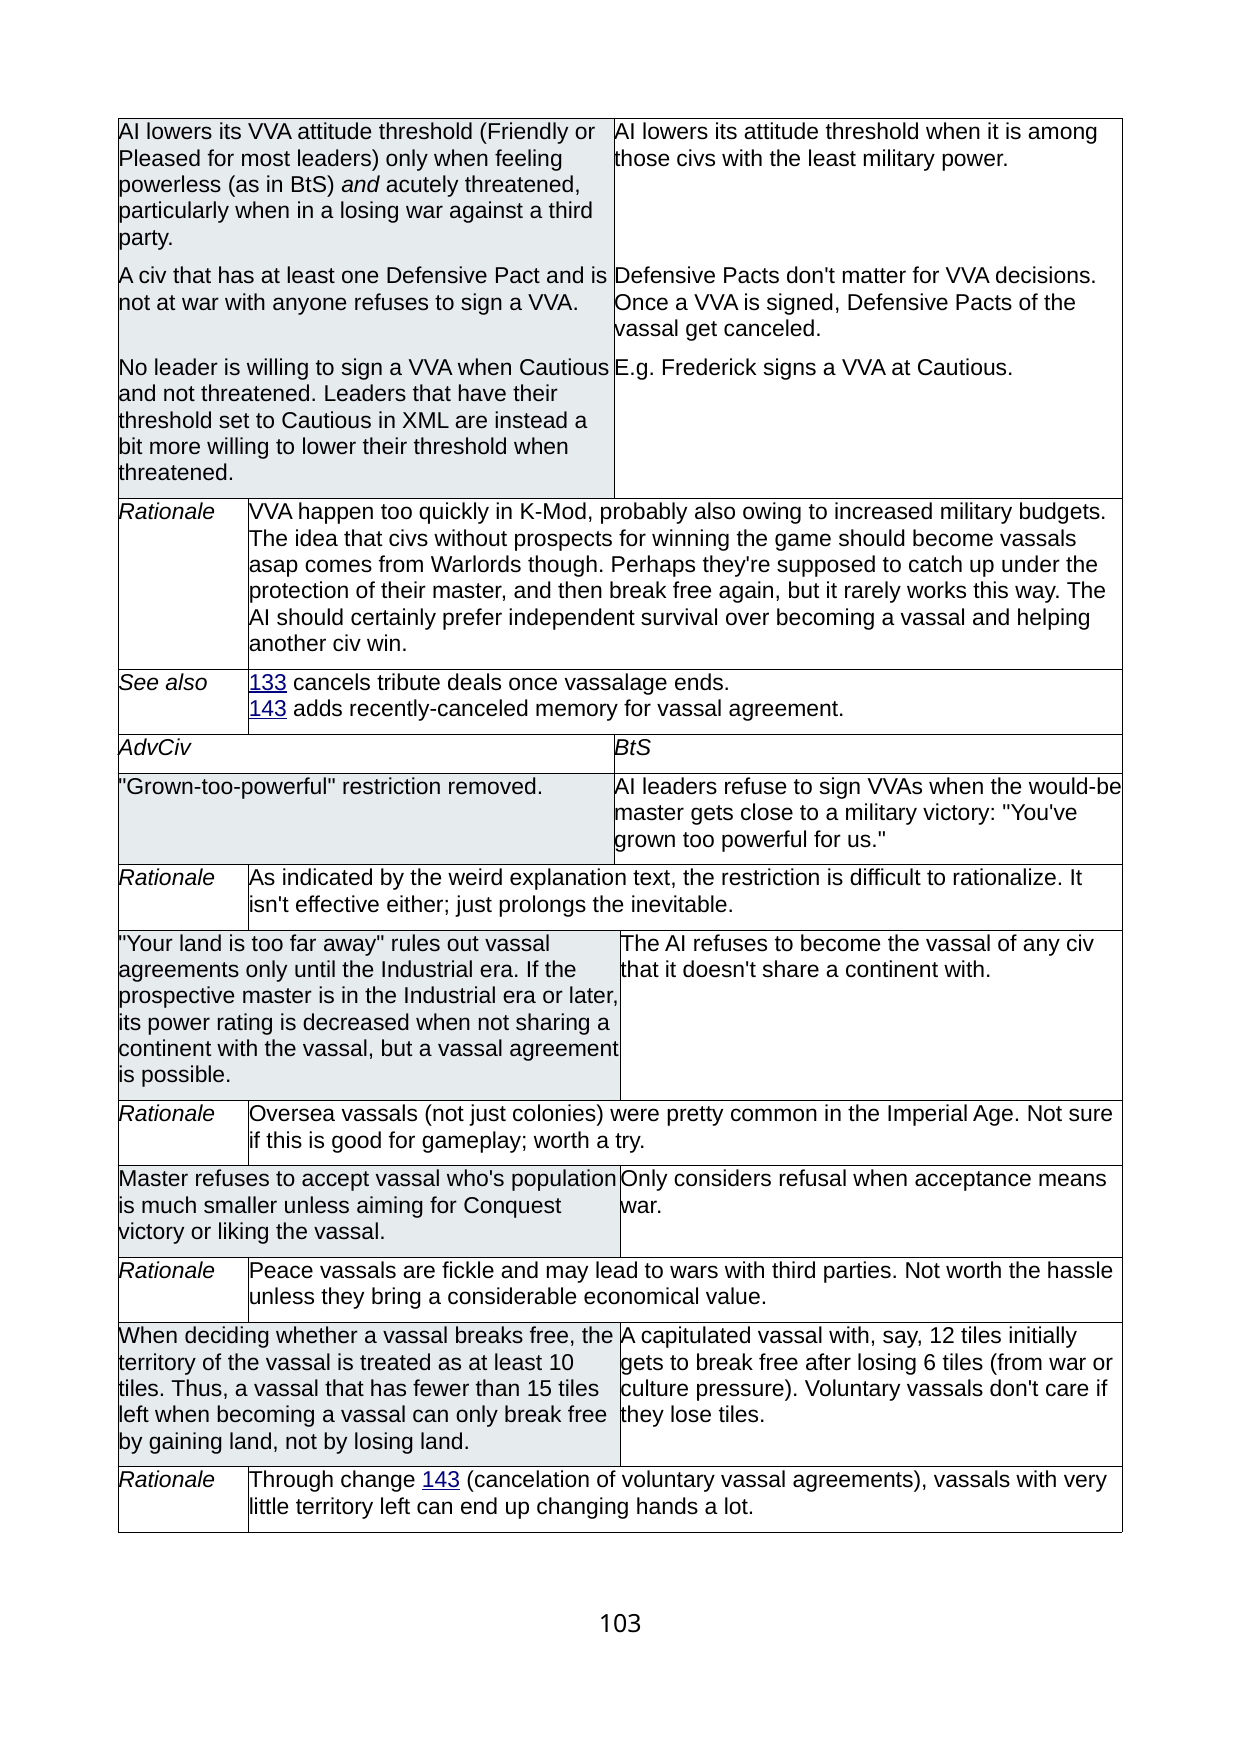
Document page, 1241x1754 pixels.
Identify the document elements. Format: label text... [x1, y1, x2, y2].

table_cell BtS [615, 735, 1122, 773]
table_cell Through change 143 (cancelation of voluntary vassal agreements), vassals with very little territory left can end up changing hands a lot. [249, 1467, 1122, 1532]
table_cell AI lowers its attitude threshold when it is among those civs with the least military power. Defensive Pacts don't matter for VVA decisions. Once a VVA is signed, Defensive Pacts of the vassal get canceled. E.g. Frederick signs a VVA at Cautious. [615, 119, 1122, 498]
table_cell As indicated by the weird explanation text, the restriction is difficult to rationalize. It isn't effective either; just prolongs the inevitable. [249, 865, 1122, 929]
table_cell Only considers refusal when acceptance means war. [621, 1166, 1122, 1257]
table_cell 133 cancels tribute deals once vassalage ends. 143 adds recently-canceled memory for vassal agreement. [249, 670, 1122, 734]
table_cell Rationale [119, 865, 248, 929]
table_cell Rationale [119, 1467, 248, 1532]
table_cell VVA happen too quickly in K-Mod, probably also owing to increased military budgets. The idea that civs without prospects for winning the game should become vassals asap comes from Warlords though. Perhaps they're supposed to catch up under the protection of their master, and then break free again, but it rarely works this way. The AI should certainly prefer independent survival over becoming a vassal and helping another civ win. [249, 499, 1122, 669]
table_cell "Grown-too-powerful" restriction removed. [119, 774, 614, 864]
table_cell A capitulated vassal with, say, 12 tiles initially gets to break free after losing 6 tiles (from war or culture pressure). Voluntary vassals don't care if they lose tiles. [621, 1323, 1122, 1466]
table_cell Rationale [119, 1101, 248, 1165]
table_cell AI leaders refuse to sign VVAs when the would-be master gets close to a military victory: "You've grown too powerful for us." [615, 774, 1122, 864]
table_cell AdvCiv [119, 735, 614, 773]
table_cell The AI refuses to become the vassal of any civ that it doesn't share a continent with. [621, 931, 1122, 1100]
table_cell See also [119, 670, 248, 734]
table_cell Rationale [119, 1258, 248, 1322]
table_cell Rationale [119, 499, 248, 669]
table_cell When deciding whether a vassal breaks free, the territory of the vassal is treated as at least 10 tiles. Thus, a vassal that has fewer than 15 tiles left when becoming a vassal can only break free by gaining land, not by losing land. [119, 1323, 620, 1466]
table_cell Peace vassals are fickle and may lead to wars with third parties. Not worth the hassle unless they bring a considerable economical value. [249, 1258, 1122, 1322]
table_cell Master refuses to accept vassal who's population is much smaller unless aiming for Conquest victory or liking the vassal. [119, 1166, 620, 1257]
table_cell AI lowers its VVA attitude threshold (Friendly or Pleased for most leaders) only when feeling powerless (as in BtS) and acutely threatened, particularly when in a losing war against a third party. A civ that has at least one Defensive Pact and is not at war with anyone refuses to sign a VVA. No leader is willing to sign a VVA when Cautious and not threatened. Leaders that have their threshold set to Cautious in XML are instead a bit more willing to lower their threshold when threatened. [119, 119, 614, 498]
table_cell "Your land is too far away" rules out vassal agreements only until the Industrial era. If the prospective master is in the Industrial era or later, its power rating is decreased when not sharing a continent with the vassal, but a vassal agreement is possible. [119, 931, 620, 1100]
table_cell Oversea vassals (not just colonies) were pretty common in the Imperial Age. Not sure if this is good for gameplay; worth a try. [249, 1101, 1122, 1165]
